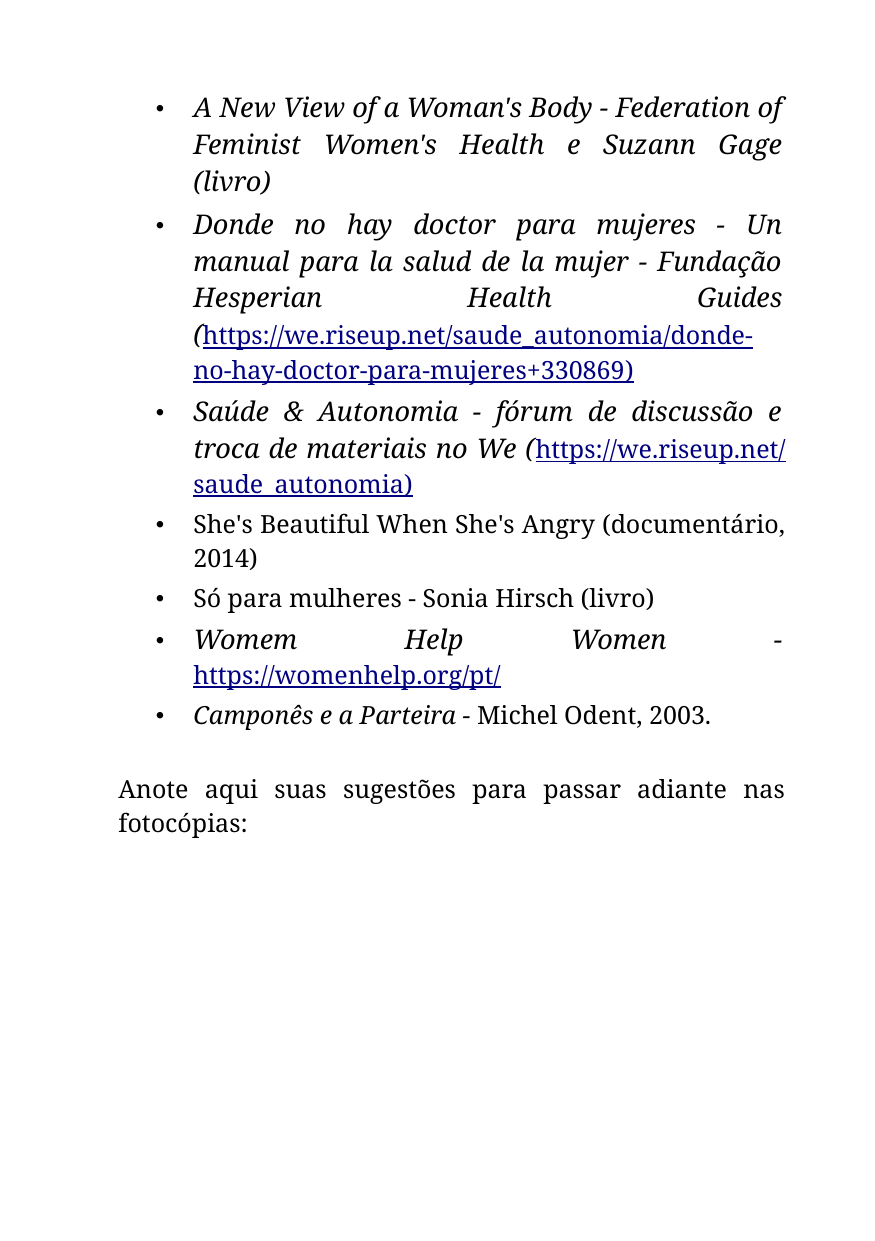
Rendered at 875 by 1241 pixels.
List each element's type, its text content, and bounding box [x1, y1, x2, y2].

list Womem Help Women - https://womenhelp.org/pt/ [156, 620, 786, 691]
list Só para mulheres - Sonia Hirsch (livro) [156, 580, 786, 614]
list Camponês e a Parteira - Michel Odent, 2003. [156, 697, 786, 731]
list Saúde & Autonomia - fórum de discussão e troca de materiais no We (https://we.riseup.net/ saude_autonomia) [156, 393, 786, 500]
list A New View of a Woman's Body - Federation of Feminist Women's Health e Suzann Gage (livro) [156, 88, 786, 199]
list She's Beautiful When She's Angry (documentário, 2014) [156, 506, 786, 574]
list Donde no hay doctor para mujeres - Un manual para la salud de la mujer - Fundação Hesperian Health Guides (https://we.riseup.net/saude_autonomia/donde-no-hay-doctor-para-mujeres+330869) [156, 205, 786, 387]
text Anote aqui suas sugestões para passar adiante nas fotocópias: [118, 737, 786, 839]
